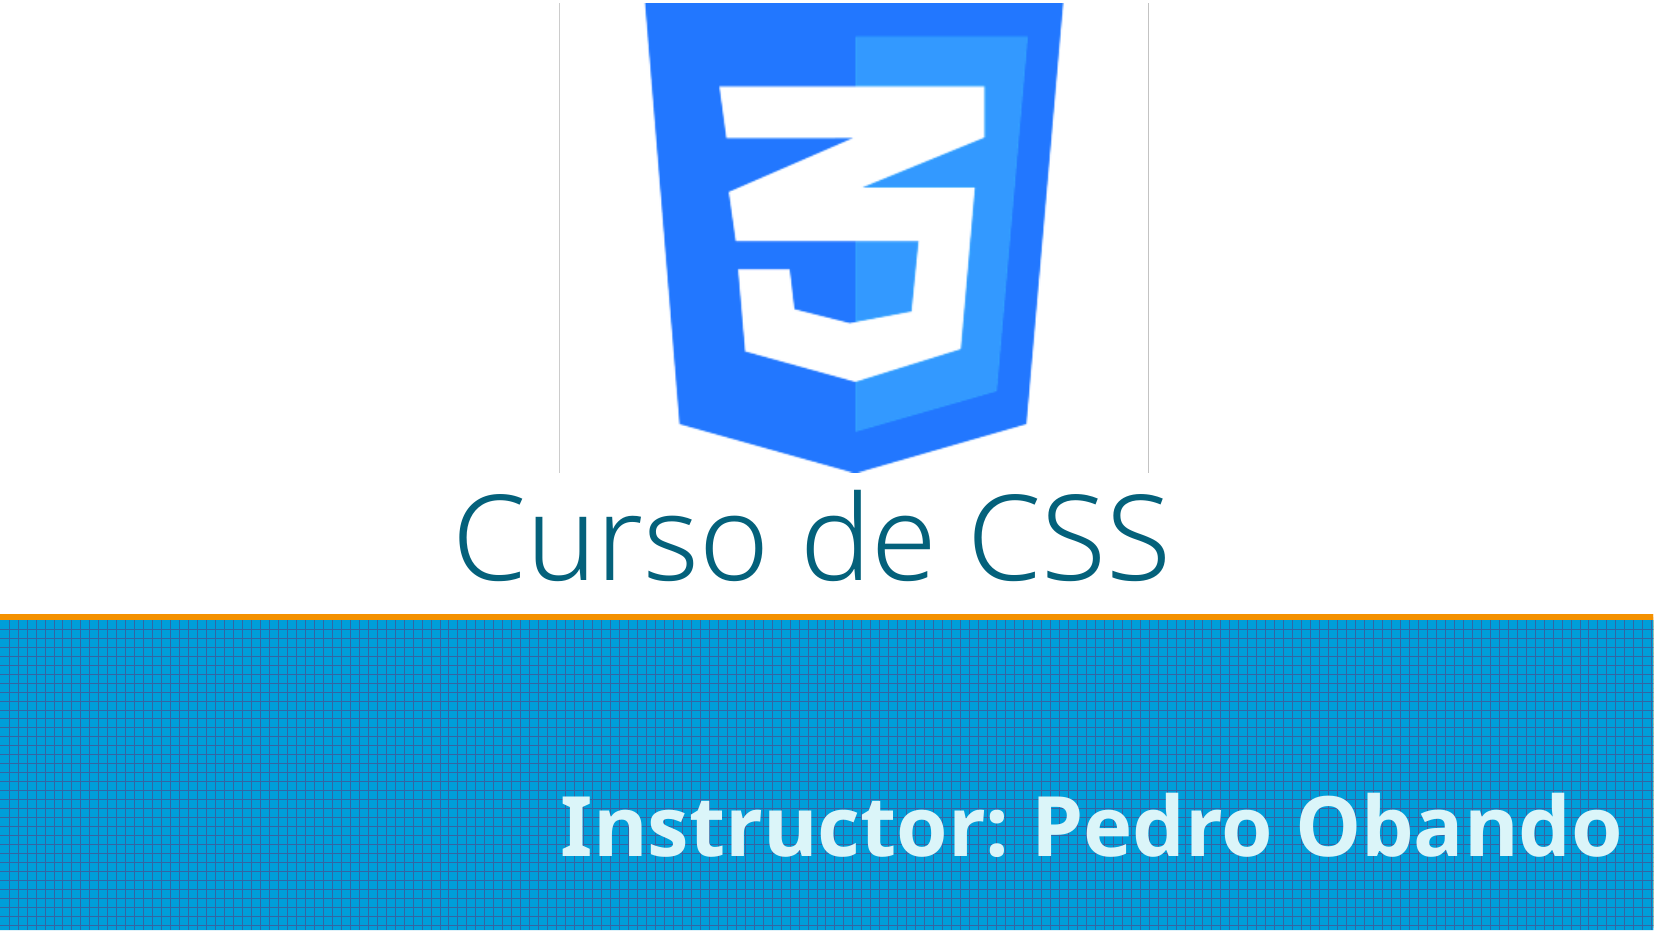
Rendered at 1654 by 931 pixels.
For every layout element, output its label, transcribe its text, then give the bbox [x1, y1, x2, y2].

title Curso de CSS [73, 452, 1551, 616]
subtitle Instructor: Pedro Obando [383, 767, 1625, 865]
picture [458, 3, 1241, 473]
